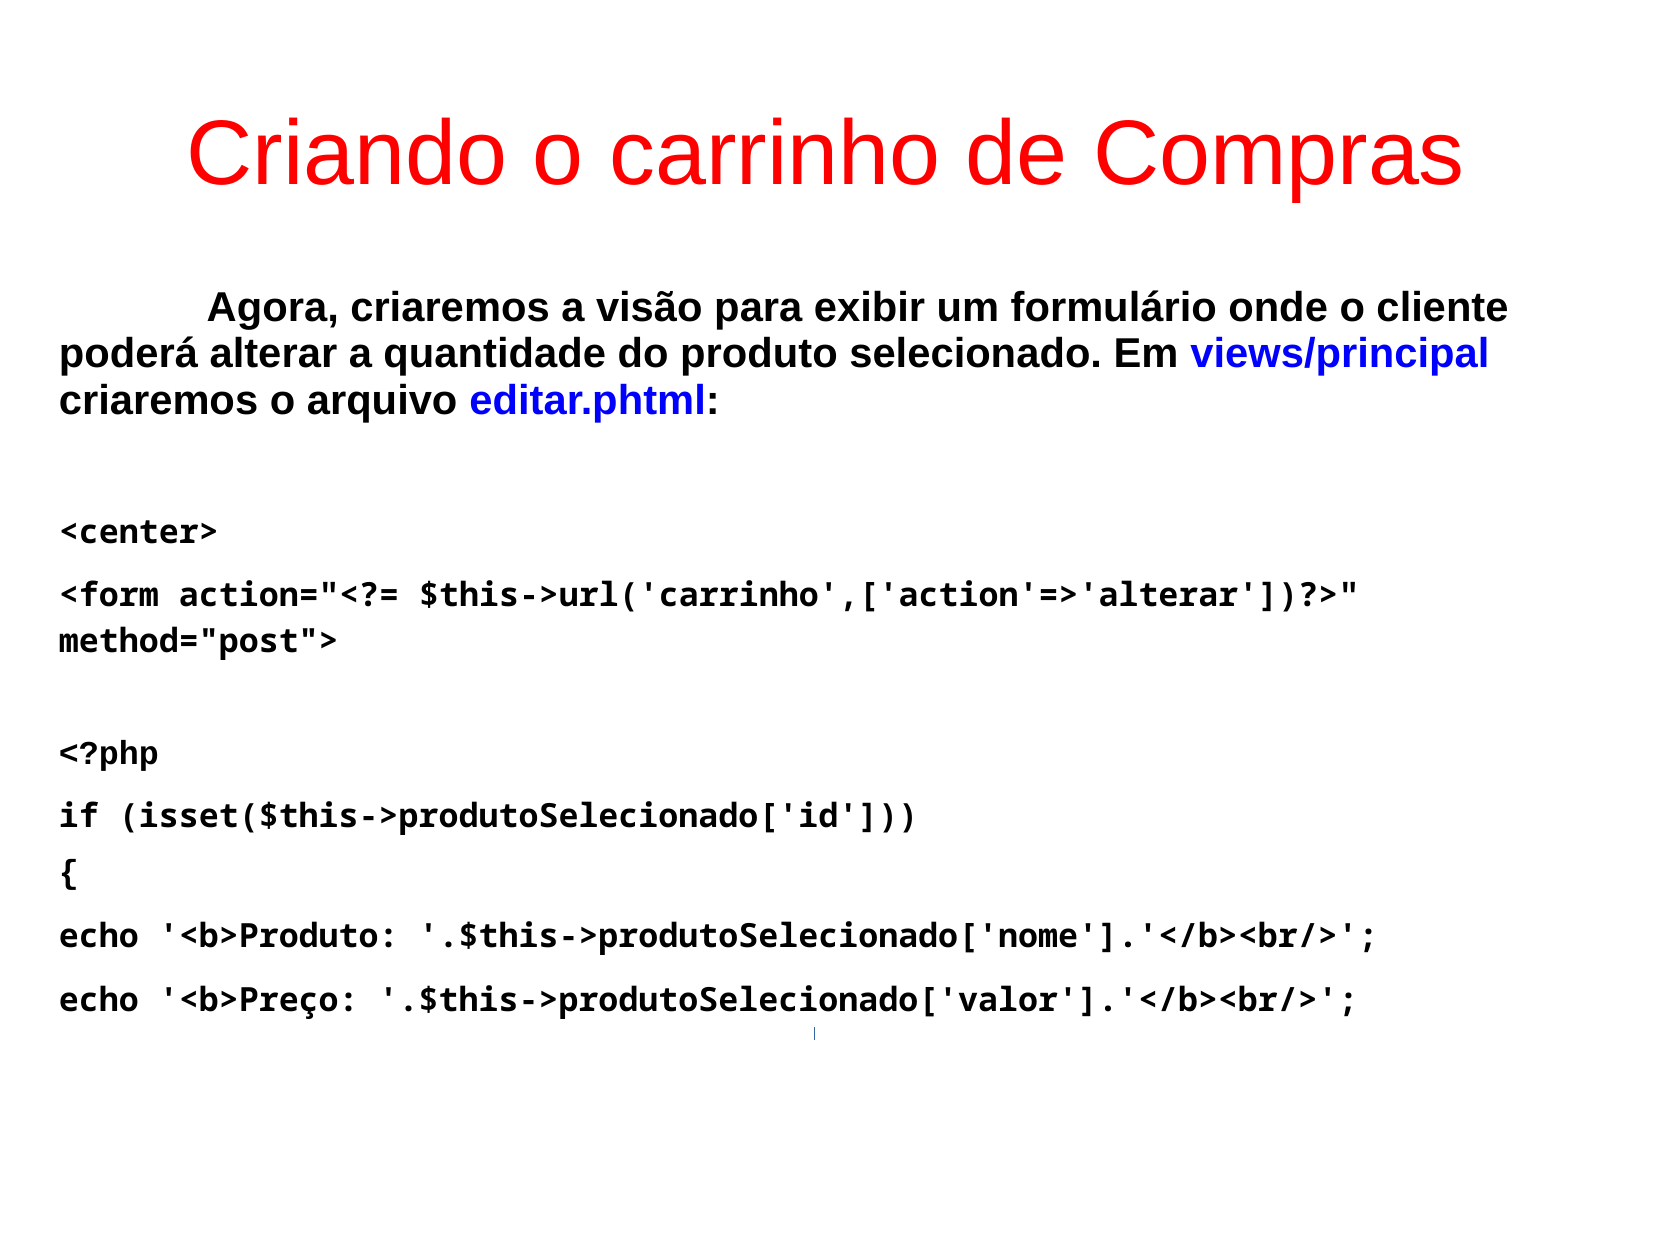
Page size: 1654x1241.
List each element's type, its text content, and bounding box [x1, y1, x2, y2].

title Criando o carrinho de Compras [82, 49, 1571, 257]
list Agora, criaremos a visão para exibir um formulário onde o cliente poderá alterar a quantidade do produto selecionado. Em views/principal criaremos o arquivo editar.phtml: <center> <form action="<?= $this->url('carrinho',['action'=>'alterar'])?>" method="post"> <?php if (isset($this->produtoSelecionado['id'])) { echo '<b>Produto: '.$this->produtoSelecionado['nome'].'</b><br/>'; echo '<b>Preço: '.$this->produtoSelecionado['valor'].'</b><br/>'; [59, 283, 1607, 1182]
